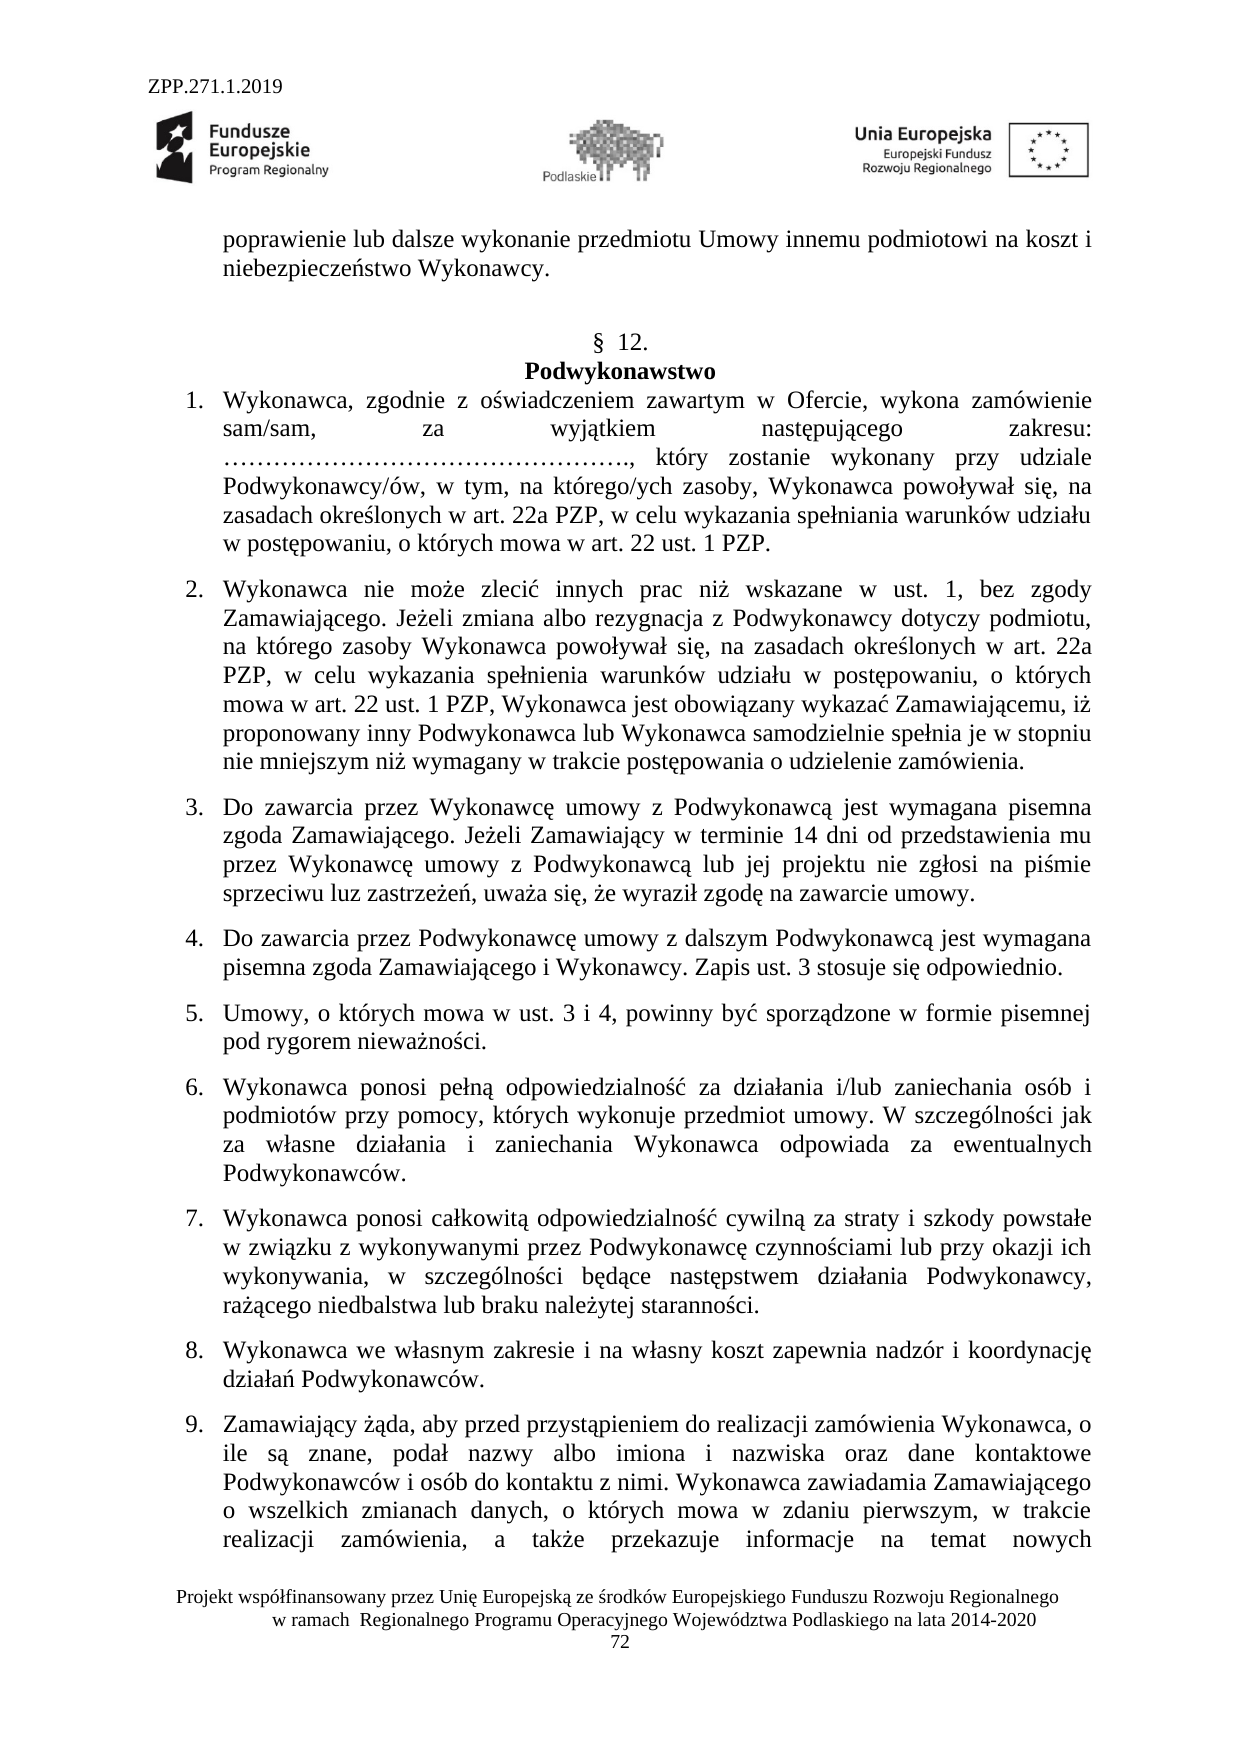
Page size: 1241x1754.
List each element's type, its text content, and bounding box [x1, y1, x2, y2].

list Do zawarcia przez Wykonawcę umowy z Podwykonawcą jest wymagana pisemna zgoda Zamawiającego. Jeżeli Zamawiający w terminie 14 dni od przedstawienia mu przez Wykonawcę umowy z Podwykonawcą lub jej projektu nie zgłosi na piśmie sprzeciwu luz zastrzeżeń, uważa się, że wyraził zgodę na zawarcie umowy. [185, 792, 1092, 907]
list Wykonawca ponosi całkowitą odpowiedzialność cywilną za straty i szkody powstałe w związku z wykonywanymi przez Podwykonawcę czynnościami lub przy okazji ich wykonywania, w szczególności będące następstwem działania Podwykonawcy, rażącego niedbalstwa lub braku należytej staranności. [185, 1203, 1092, 1318]
list Wykonawca, zgodnie z oświadczeniem zawartym w Ofercie, wykona zamówienie sam/sam, za wyjątkiem następującego zakresu: …………………………………………., który zostanie wykonany przy udziale Podwykonawcy/ów, w tym, na którego/ych zasoby, Wykonawca powoływał się, na zasadach określonych w art. 22a PZP, w celu wykazania spełniania warunków udziału w postępowaniu, o których mowa w art. 22 ust. 1 PZP. [185, 385, 1092, 557]
text Podwykonawstwo [148, 356, 1092, 385]
list Do zawarcia przez Podwykonawcę umowy z dalszym Podwykonawcą jest wymagana pisemna zgoda Zamawiającego i Wykonawcy. Zapis ust. 3 stosuje się odpowiednio. [185, 923, 1092, 981]
list Wykonawca we własnym zakresie i na własny koszt zapewnia nadzór i koordynację działań Podwykonawców. [185, 1335, 1092, 1393]
list Zamawiający żąda, aby przed przystąpieniem do realizacji zamówienia Wykonawca, o ile są znane, podał nazwy albo imiona i nazwiska oraz dane kontaktowe Podwykonawców i osób do kontaktu z nimi. Wykonawca zawiadamia Zamawiającego o wszelkich zmianach danych, o których mowa w zdaniu pierwszym, w trakcie realizacji zamówienia, a także przekazuje informacje na temat nowych [185, 1409, 1092, 1553]
list Wykonawca nie może zlecić innych prac niż wskazane w ust. 1, bez zgody Zamawiającego. Jeżeli zmiana albo rezygnacja z Podwykonawcy dotyczy podmiotu, na którego zasoby Wykonawca powoływał się, na zasadach określonych w art. 22a PZP, w celu wykazania spełnienia warunków udziału w postępowaniu, o których mowa w art. 22 ust. 1 PZP, Wykonawca jest obowiązany wykazać Zamawiającemu, iż proponowany inny Podwykonawca lub Wykonawca samodzielnie spełnia je w stopniu nie mniejszym niż wymagany w trakcie postępowania o udzielenie zamówienia. [185, 574, 1092, 775]
list Umowy, o których mowa w ust. 3 i 4, powinny być sporządzone w formie pisemnej pod rygorem nieważności. [185, 998, 1092, 1055]
list Wykonawca ponosi pełną odpowiedzialność za działania i/lub zaniechania osób i podmiotów przy pomocy, których wykonuje przedmiot umowy. W szczególności jak za własne działania i zaniechania Wykonawca odpowiada za ewentualnych Podwykonawców. [185, 1072, 1092, 1187]
list poprawienie lub dalsze wykonanie przedmiotu Umowy innemu podmiotowi na koszt i niebezpieczeństwo Wykonawcy. [185, 224, 1092, 282]
text § 12. [148, 327, 1092, 356]
